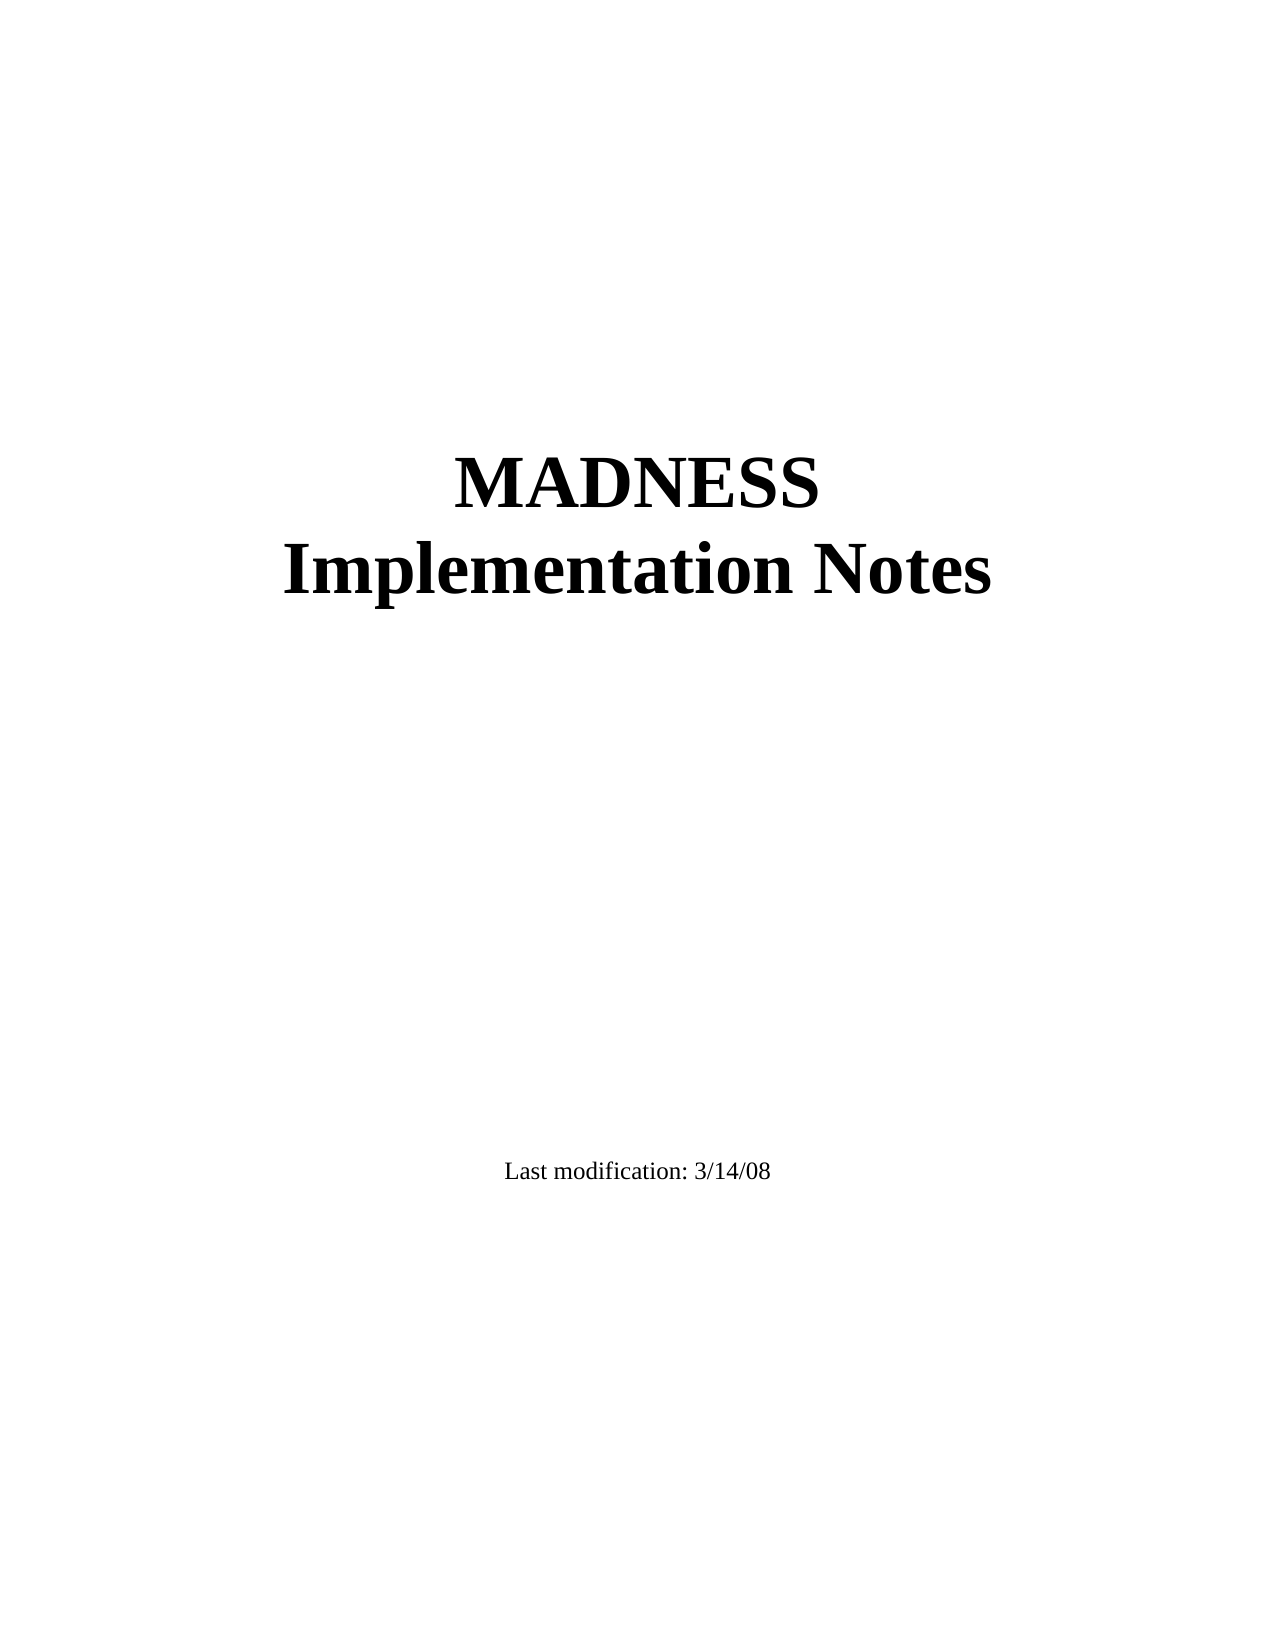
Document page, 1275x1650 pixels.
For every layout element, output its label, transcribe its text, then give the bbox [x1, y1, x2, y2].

text Implementation Notes [150, 524, 1125, 610]
text Last modification: 3/14/08 [150, 1156, 1125, 1185]
text MADNESS [150, 437, 1125, 524]
